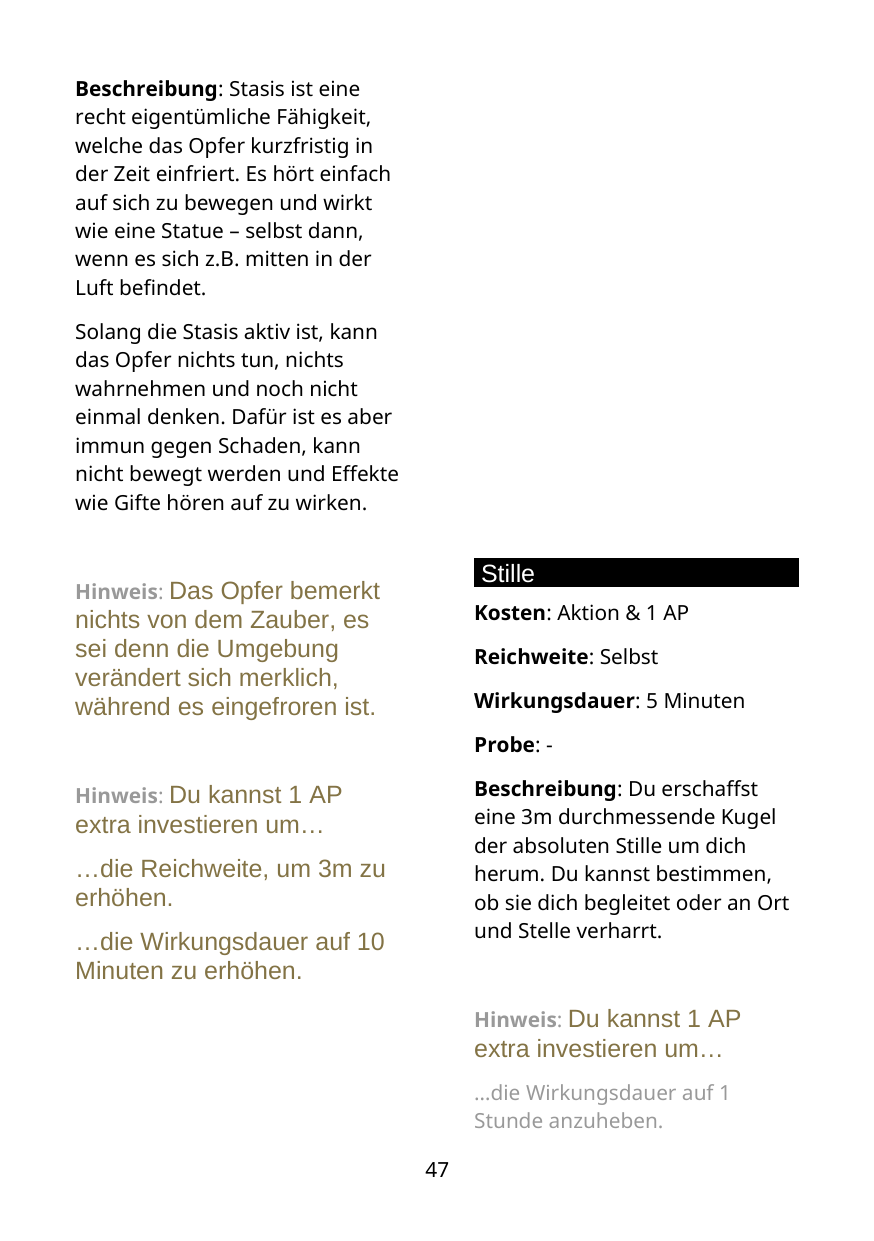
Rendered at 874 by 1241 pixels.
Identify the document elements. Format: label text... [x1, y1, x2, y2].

text Hinweis: Du kannst 1 AP extra investieren um… [474, 1004, 799, 1063]
text Kosten: Aktion & 1 AP [474, 598, 799, 626]
subtitle Stille [474, 558, 799, 587]
text Probe: - [474, 730, 799, 758]
text Solang die Stasis aktiv ist, kann das Opfer nichts tun, nichts wahrnehmen und noch nicht einmal denken. Dafür ist es aber immun gegen Schaden, kann nicht bewegt werden und Effekte wie Gifte hören auf zu wirken. [75, 317, 400, 516]
text …die Wirkungsdauer auf 1 Stunde anzuheben. [474, 1078, 799, 1135]
text Hinweis: Du kannst 1 AP extra investieren um… [75, 780, 400, 838]
text …die Reichweite, um 3m zu erhöhen. [75, 854, 400, 911]
text Beschreibung: Stasis ist eine recht eigentümliche Fähigkeit, welche das Opfer kurzfristig in der Zeit einfriert. Es hört einfach auf sich zu bewegen und wirkt wie eine Statue – selbst dann, wenn es sich z.B. mitten in der Luft befindet. [75, 74, 400, 301]
text Wirkungsdauer: 5 Minuten [474, 686, 799, 714]
text Hinweis: Das Opfer bemerkt nichts von dem Zauber, es sei denn die Umgebung verändert sich merklich, während es eingefroren ist. [75, 576, 400, 720]
text …die Wirkungsdauer auf 10 Minuten zu erhöhen. [75, 927, 400, 984]
text Reichweite: Selbst [474, 642, 799, 670]
text Beschreibung: Du erschaffst eine 3m durchmessende Kugel der absoluten Stille um dich herum. Du kannst bestimmen, ob sie dich begleitet oder an Ort und Stelle verharrt. [474, 774, 799, 944]
